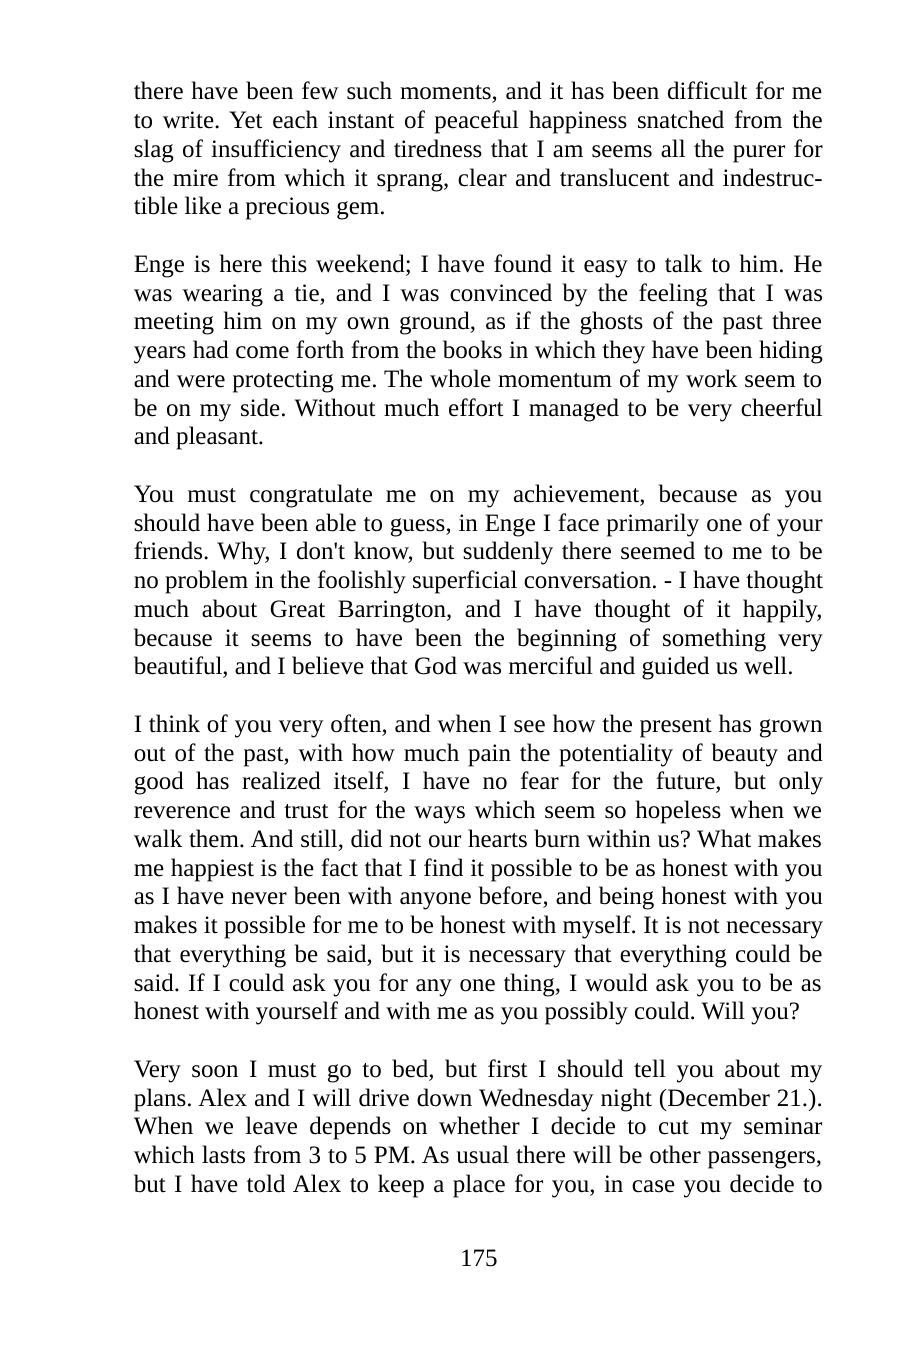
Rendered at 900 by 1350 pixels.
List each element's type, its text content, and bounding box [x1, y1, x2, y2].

text there have been few such moments, and it has been difficult for me to write. Yet each instant of peaceful happiness snatched from the slag of insufficiency and tiredness that I am seems all the purer for the mire from which it sprang, clear and translucent and indestruc-tible like a precious gem. [133, 76, 823, 220]
text Enge is here this weekend; I have found it easy to talk to him. He was wearing a tie, and I was convinced by the feeling that I was meeting him on my own ground, as if the ghosts of the past three years had come forth from the books in which they have been hiding and were protecting me. The whole momentum of my work seem to be on my side. Without much effort I managed to be very cheerful and pleasant. [133, 249, 823, 450]
text You must congratulate me on my achievement, because as you should have been able to guess, in Enge I face primarily one of your friends. Why, I don't know, but suddenly there seemed to me to be no problem in the foolishly superficial conversation. - I have thought much about Great Barrington, and I have thought of it happily, because it seems to have been the beginning of something very beautiful, and I believe that God was merciful and guided us well. [133, 479, 823, 680]
text I think of you very often, and when I see how the present has grown out of the past, with how much pain the potentiality of beauty and good has realized itself, I have no fear for the future, but only reverence and trust for the ways which seem so hopeless when we walk them. And still, did not our hearts burn within us? What makes me happiest is the fact that I find it possible to be as honest with you as I have never been with anyone before, and being honest with you makes it possible for me to be honest with myself. It is not necessary that everything be said, but it is necessary that everything could be said. If I could ask you for any one thing, I would ask you to be as honest with yourself and with me as you possibly could. Will you? [133, 709, 823, 1025]
text Very soon I must go to bed, but first I should tell you about my plans. Alex and I will drive down Wednesday night (December 21.). When we leave depends on whether I decide to cut my seminar which lasts from 3 to 5 PM. As usual there will be other passengers, but I have told Alex to keep a place for you, in case you decide to [133, 1054, 823, 1198]
